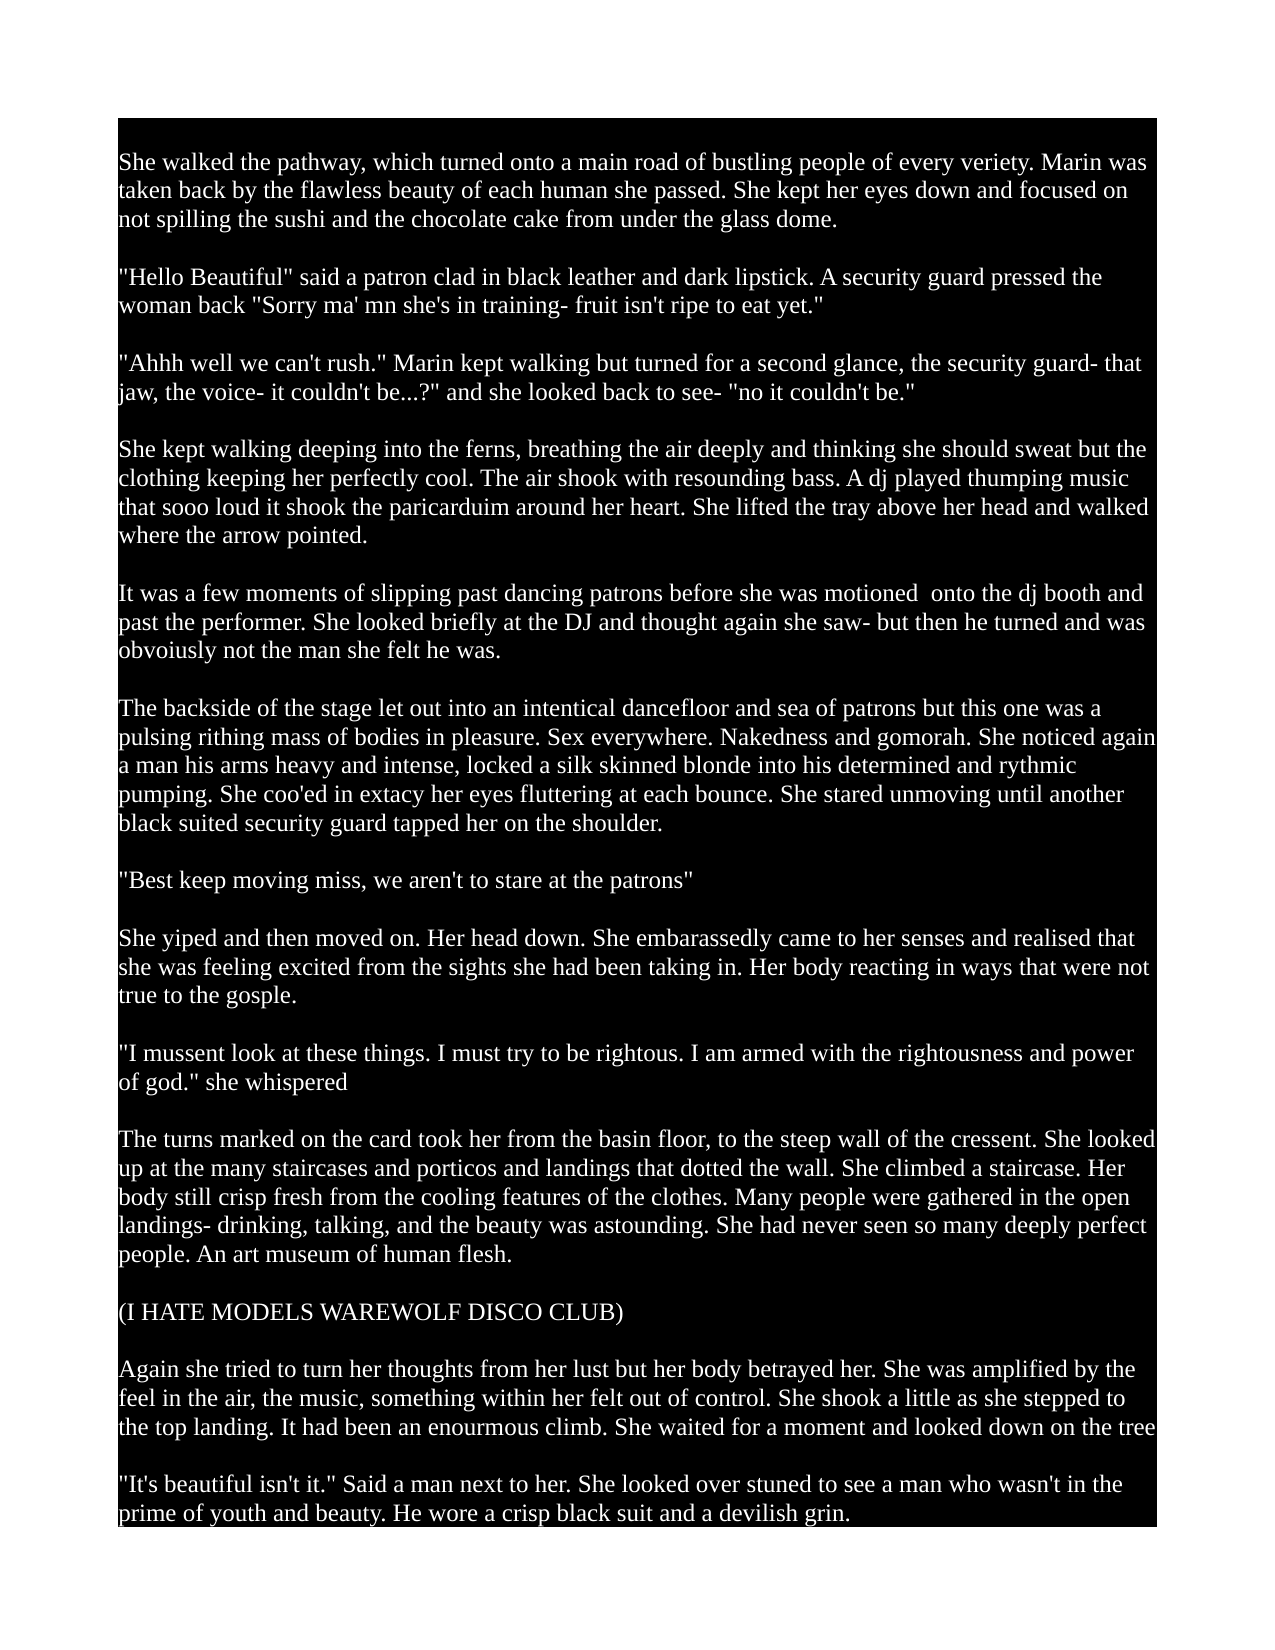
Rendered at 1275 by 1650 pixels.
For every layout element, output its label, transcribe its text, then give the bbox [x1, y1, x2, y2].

text She yiped and then moved on. Her head down. She embarassedly came to her senses and realised that she was feeling excited from the sights she had been taking in. Her body reacting in ways that were not true to the gosple. "I mussent look at these things. I must try to be rightous. I am armed with the rightousness and power of god." she whispered [118, 923, 1157, 1096]
text She walked the pathway, which turned onto a main road of bustling people of every veriety. Marin was taken back by the flawless beauty of each human she passed. She kept her eyes down and focused on not spilling the sushi and the chocolate cake from under the glass dome. [118, 147, 1157, 233]
text Again she tried to turn her thoughts from her lust but her body betrayed her. She was amplified by the feel in the air, the music, something within her felt out of control. She shook a little as she stepped to the top landing. It had been an enourmous climb. She waited for a moment and looked down on the tree [118, 1354, 1157, 1441]
text She kept walking deeping into the ferns, breathing the air deeply and thinking she should sweat but the clothing keeping her perfectly cool. The air shook with resounding bass. A dj played thumping music that sooo loud it shook the paricarduim around her heart. She lifted the tray above her head and walked where the arrow pointed. [118, 434, 1157, 549]
text "It's beautiful isn't it." Said a man next to her. She looked over stuned to see a man who wasn't in the prime of youth and beauty. He wore a crisp black suit and a devilish grin. [118, 1469, 1157, 1527]
text (I HATE MODELS WAREWOLF DISCO CLUB) [118, 1297, 1157, 1326]
text It was a few moments of slipping past dancing patrons before she was motioned onto the dj booth and past the performer. She looked briefly at the DJ and thought again she saw- but then he turned and was obvoiusly not the man she felt he was. The backside of the stage let out into an intentical dancefloor and sea of patrons but this one was a pulsing rithing mass of bodies in pleasure. Sex everywhere. Nakedness and gomorah. She noticed again a man his arms heavy and intense, locked a silk skinned blonde into his determined and rythmic pumping. She coo'ed in extacy her eyes fluttering at each bounce. She stared unmoving until another black suited security guard tapped her on the shoulder. "Best keep moving miss, we aren't to stare at the patrons" [118, 578, 1157, 894]
text The turns marked on the card took her from the basin floor, to the steep wall of the cressent. She looked up at the many staircases and porticos and landings that dotted the wall. She climbed a staircase. Her body still crisp fresh from the cooling features of the clothes. Many people were gathered in the open landings- drinking, talking, and the beauty was astounding. She had never seen so many deeply perfect people. An art museum of human flesh. [118, 1124, 1157, 1268]
text "Hello Beautiful" said a patron clad in black leather and dark lipstick. A security guard pressed the woman back "Sorry ma' mn she's in training- fruit isn't ripe to eat yet." "Ahhh well we can't rush." Marin kept walking but turned for a second glance, the security guard- that jaw, the voice- it couldn't be...?" and she looked back to see- "no it couldn't be." [118, 262, 1157, 434]
